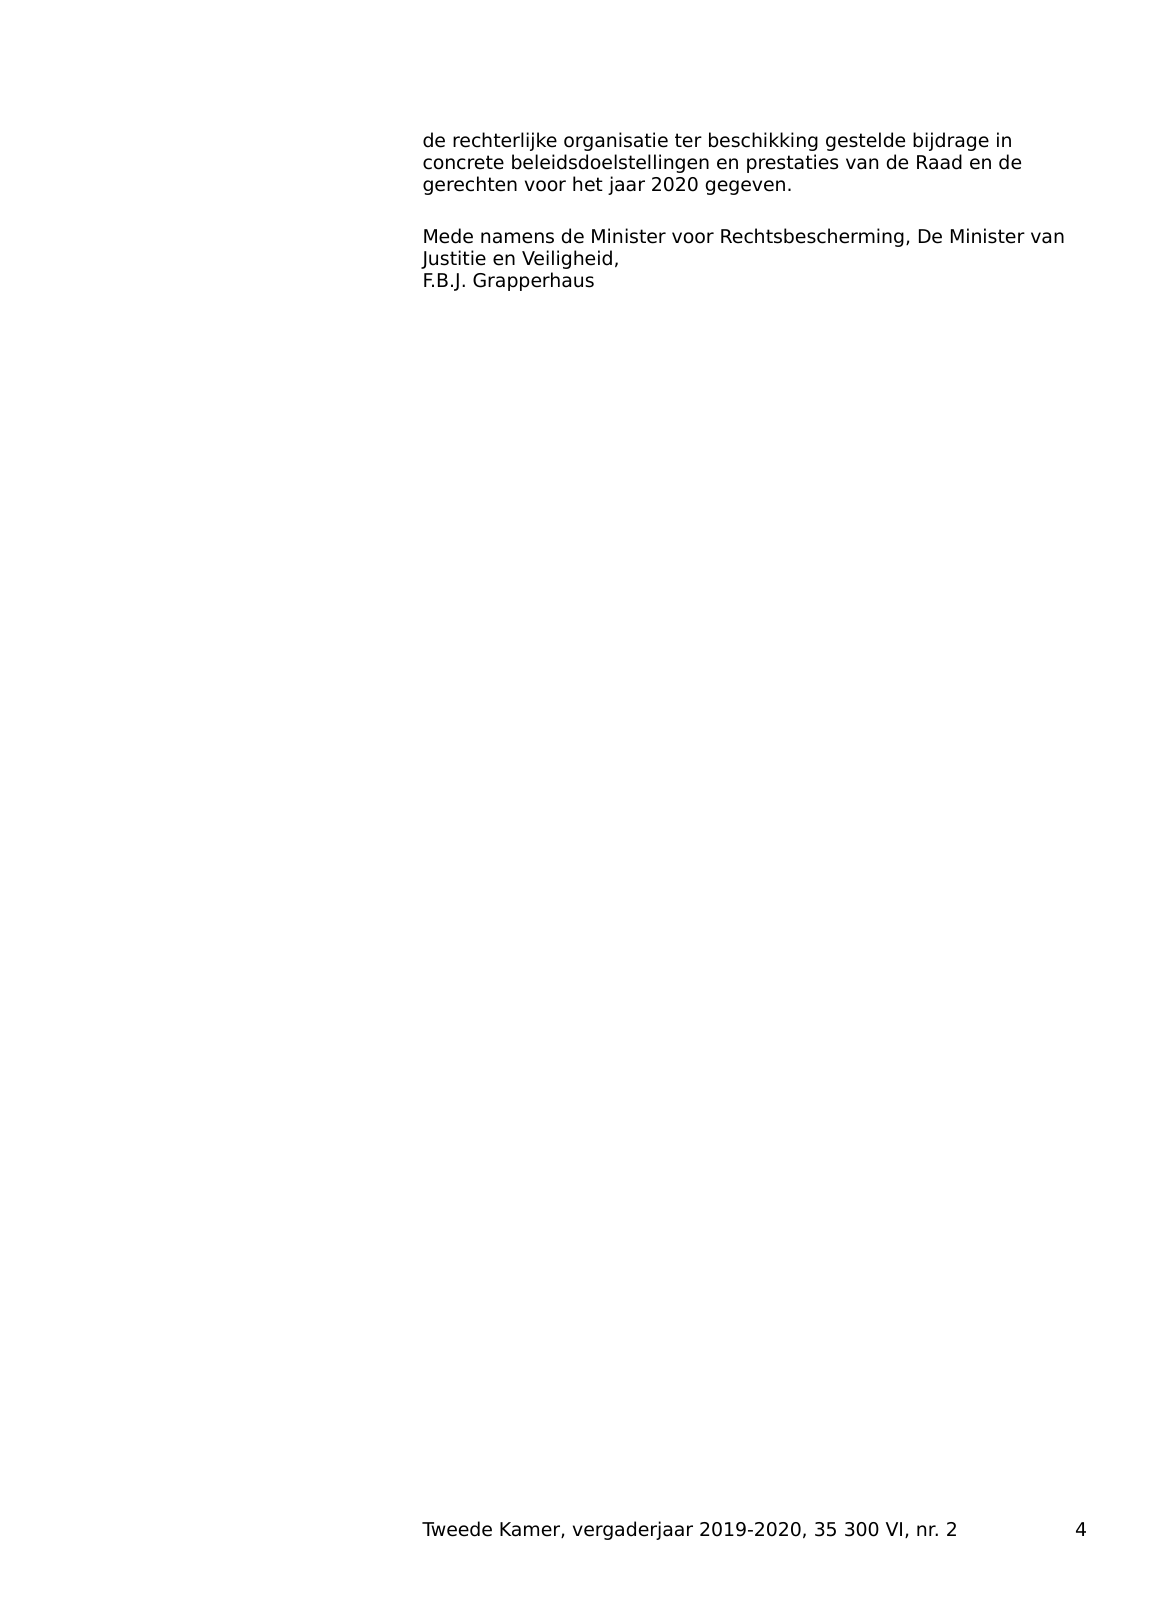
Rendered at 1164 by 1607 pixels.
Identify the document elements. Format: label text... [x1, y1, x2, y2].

text de rechterlijke organisatie ter beschikking gestelde bijdrage in concrete beleidsdoelstellingen en prestaties van de Raad en de gerechten voor het jaar 2020 gegeven. [422, 130, 1087, 196]
text Mede namens de Minister voor Rechtsbescherming, De Minister van Justitie en Veiligheid, F.B.J. Grapperhaus [422, 226, 1087, 292]
